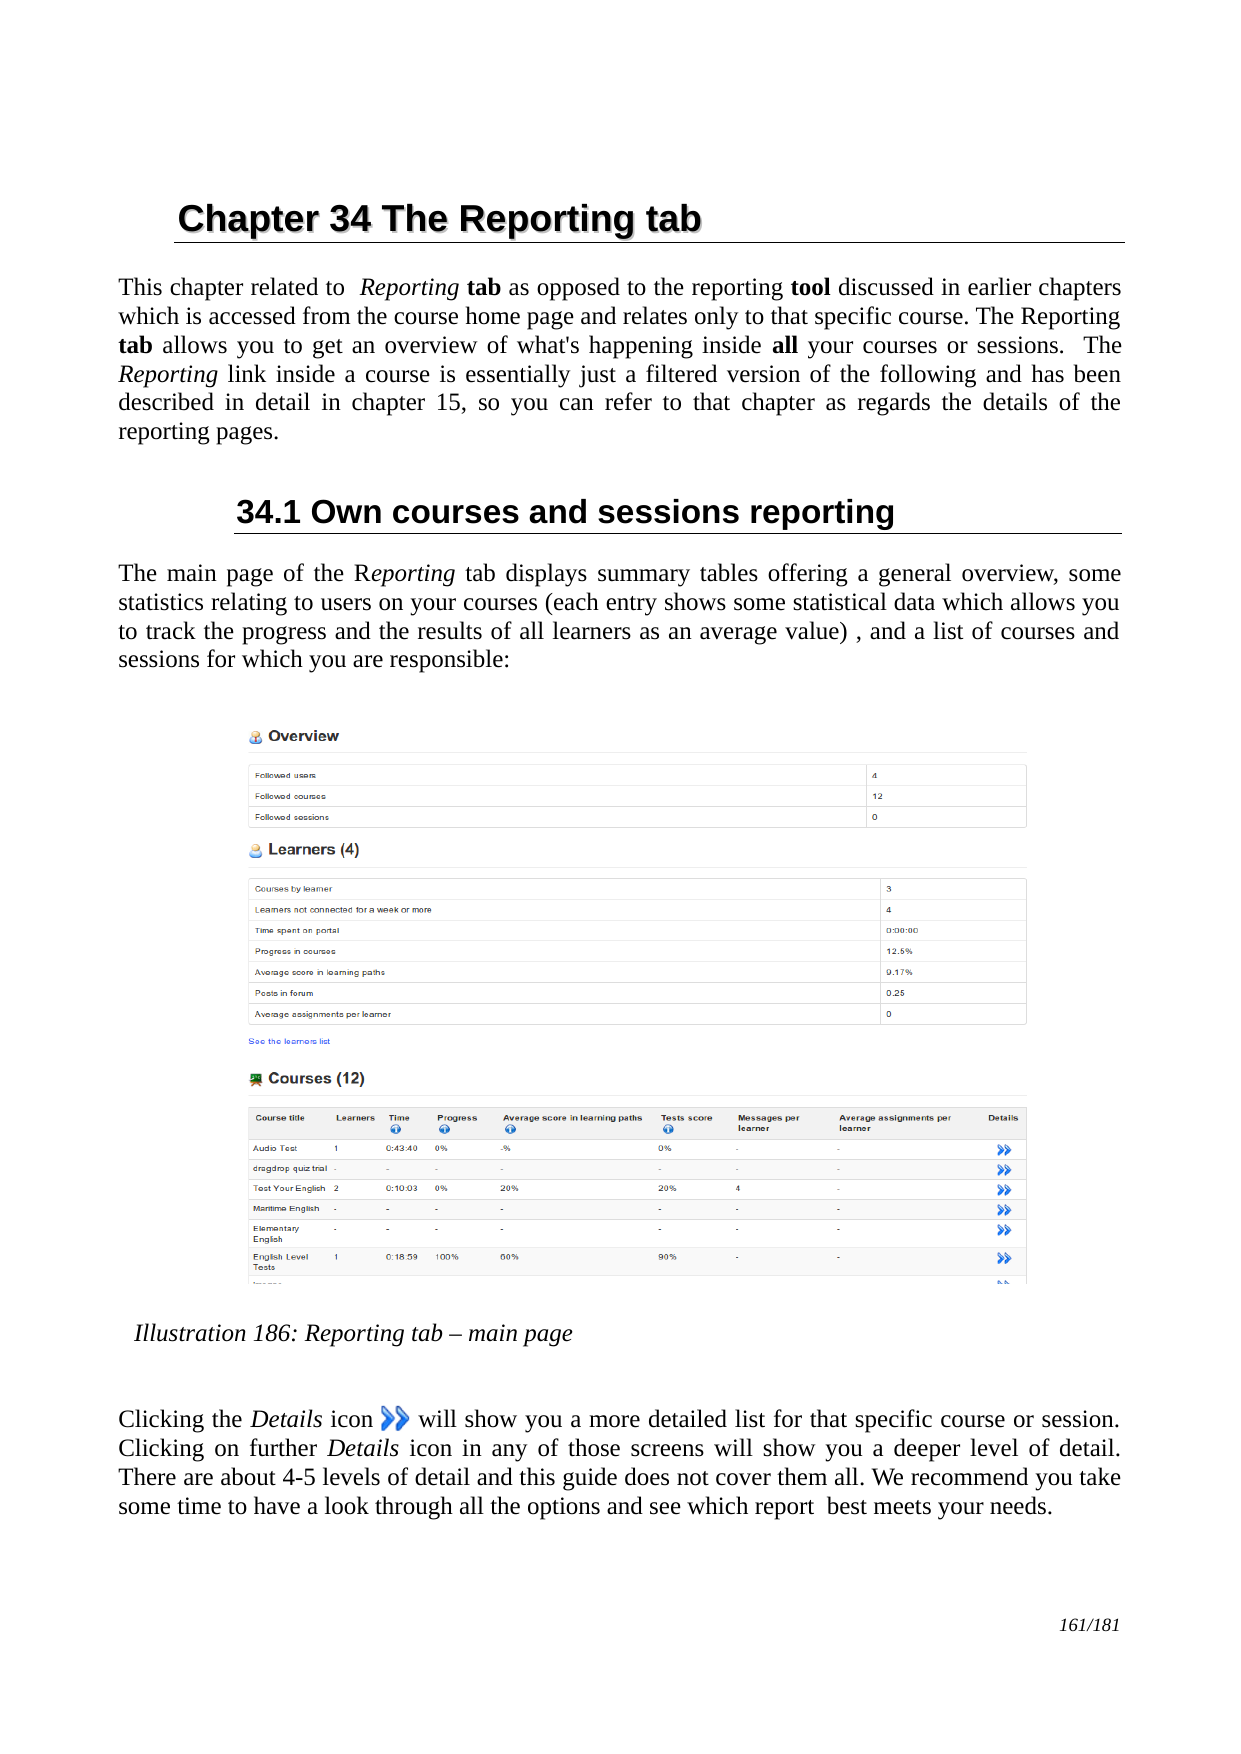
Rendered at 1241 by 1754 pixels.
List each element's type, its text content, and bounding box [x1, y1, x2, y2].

picture [381, 1403, 411, 1434]
subtitle Own courses and sessions reporting [234, 493, 1122, 533]
text The main page of the Reporting tab displays summary tables offering a general overview, some statistics relating to users on your courses (each entry shows some statistical data which allows you to track the progress and the results of all learners as an average value) , and a list of courses and sessions for which you are responsible: [118, 558, 1122, 673]
subtitle The Reporting tab [174, 193, 1125, 242]
text Clicking the Details icon will show you a more detailed list for that specific course or session. Clicking on further Details icon in any of those screens will show you a deeper level of detail. There are about 4-5 levels of detail and this guide does not cover them all. We recommend you take some time to have a look through all the options and see which report best meets your needs. [118, 1404, 1122, 1519]
picture [233, 724, 1036, 1284]
text Illustration 186: Reporting tab – main page [134, 1318, 1134, 1347]
text This chapter related to Reporting tab as opposed to the reporting tool discussed in earlier chapters which is accessed from the course home page and relates only to that specific course. The Reporting tab allows you to get an overview of what's happening inside all your courses or sessions. The Reporting link inside a course is essentially just a filtered version of the following and has been described in detail in chapter 15, so you can refer to that chapter as regards the details of the reporting pages. [118, 272, 1122, 445]
